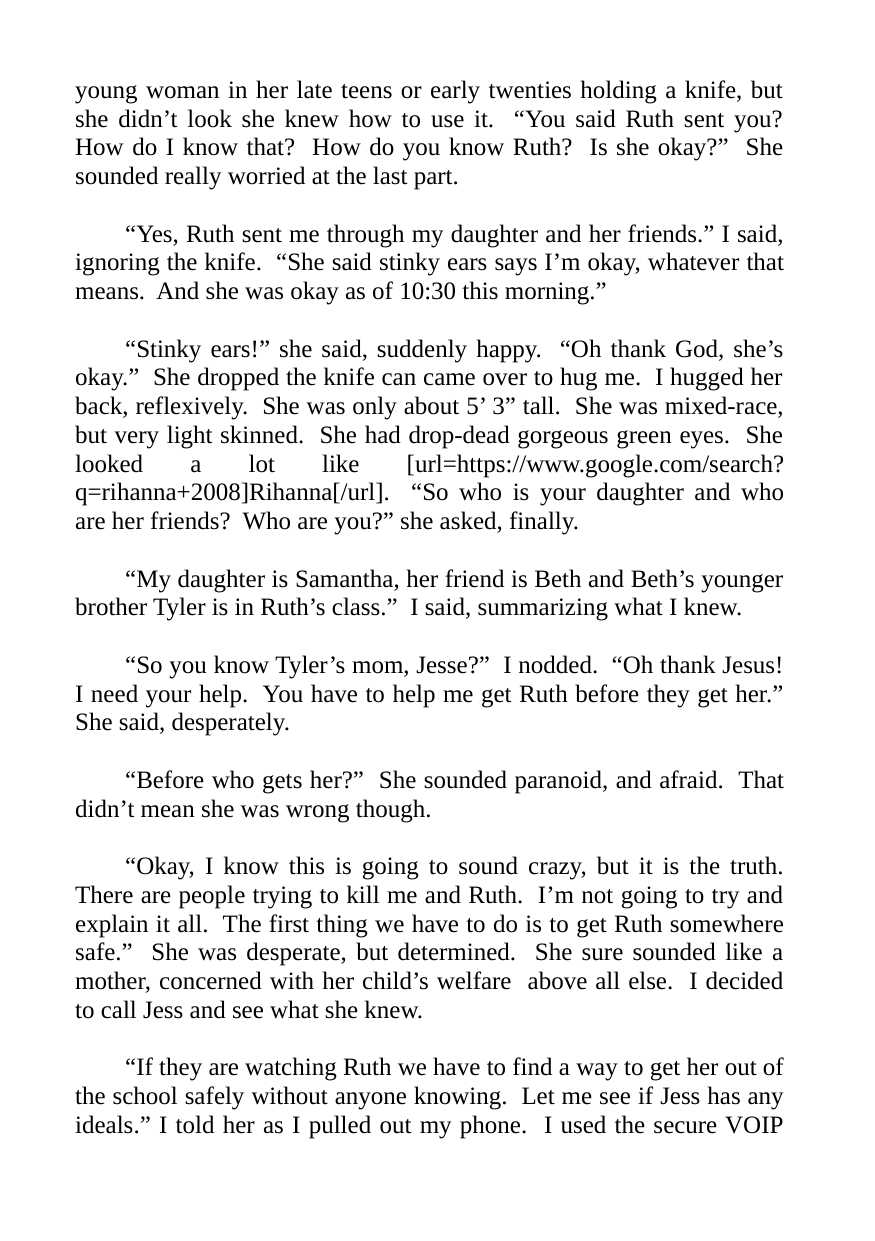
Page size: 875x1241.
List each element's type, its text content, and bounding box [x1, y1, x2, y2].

text “My daughter is Samantha, her friend is Beth and Beth’s younger brother Tyler is in Ruth’s class.” I said, summarizing what I knew. [75, 564, 784, 621]
text “Before who gets her?” She sounded paranoid, and afraid. That didn’t mean she was wrong though. [75, 765, 784, 822]
text “Okay, I know this is going to sound crazy, but it is the truth. There are people trying to kill me and Ruth. I’m not going to try and explain it all. The first thing we have to do is to get Ruth somewhere safe.” She was desperate, but determined. She sure sounded like a mother, concerned with her child’s welfare above all else. I decided to call Jess and see what she knew. [75, 851, 784, 1024]
text “So you know Tyler’s mom, Jesse?” I nodded. “Oh thank Jesus! I need your help. You have to help me get Ruth before they get her.” She said, desperately. [75, 650, 784, 736]
text “Stinky ears!” she said, suddenly happy. “Oh thank God, she’s okay.” She dropped the knife can came over to hug me. I hugged her back, reflexively. She was only about 5’ 3” tall. She was mixed-race, but very light skinned. She had drop-dead gorgeous green eyes. She looked a lot like [url=https://www.google.com/search?q=rihanna+2008]Rihanna[/url]. “So who is your daughter and who are her friends? Who are you?” she asked, finally. [75, 334, 784, 535]
text young woman in her late teens or early twenties holding a knife, but she didn’t look she knew how to use it. “You said Ruth sent you? How do I know that? How do you know Ruth? Is she okay?” She sounded really worried at the last part. [75, 75, 784, 190]
text “Yes, Ruth sent me through my daughter and her friends.” I said, ignoring the knife. “She said stinky ears says I’m okay, whatever that means. And she was okay as of 10:30 this morning.” [75, 219, 784, 305]
text “If they are watching Ruth we have to find a way to get her out of the school safely without anyone knowing. Let me see if Jess has any ideals.” I told her as I pulled out my phone. I used the secure VOIP [75, 1052, 784, 1139]
